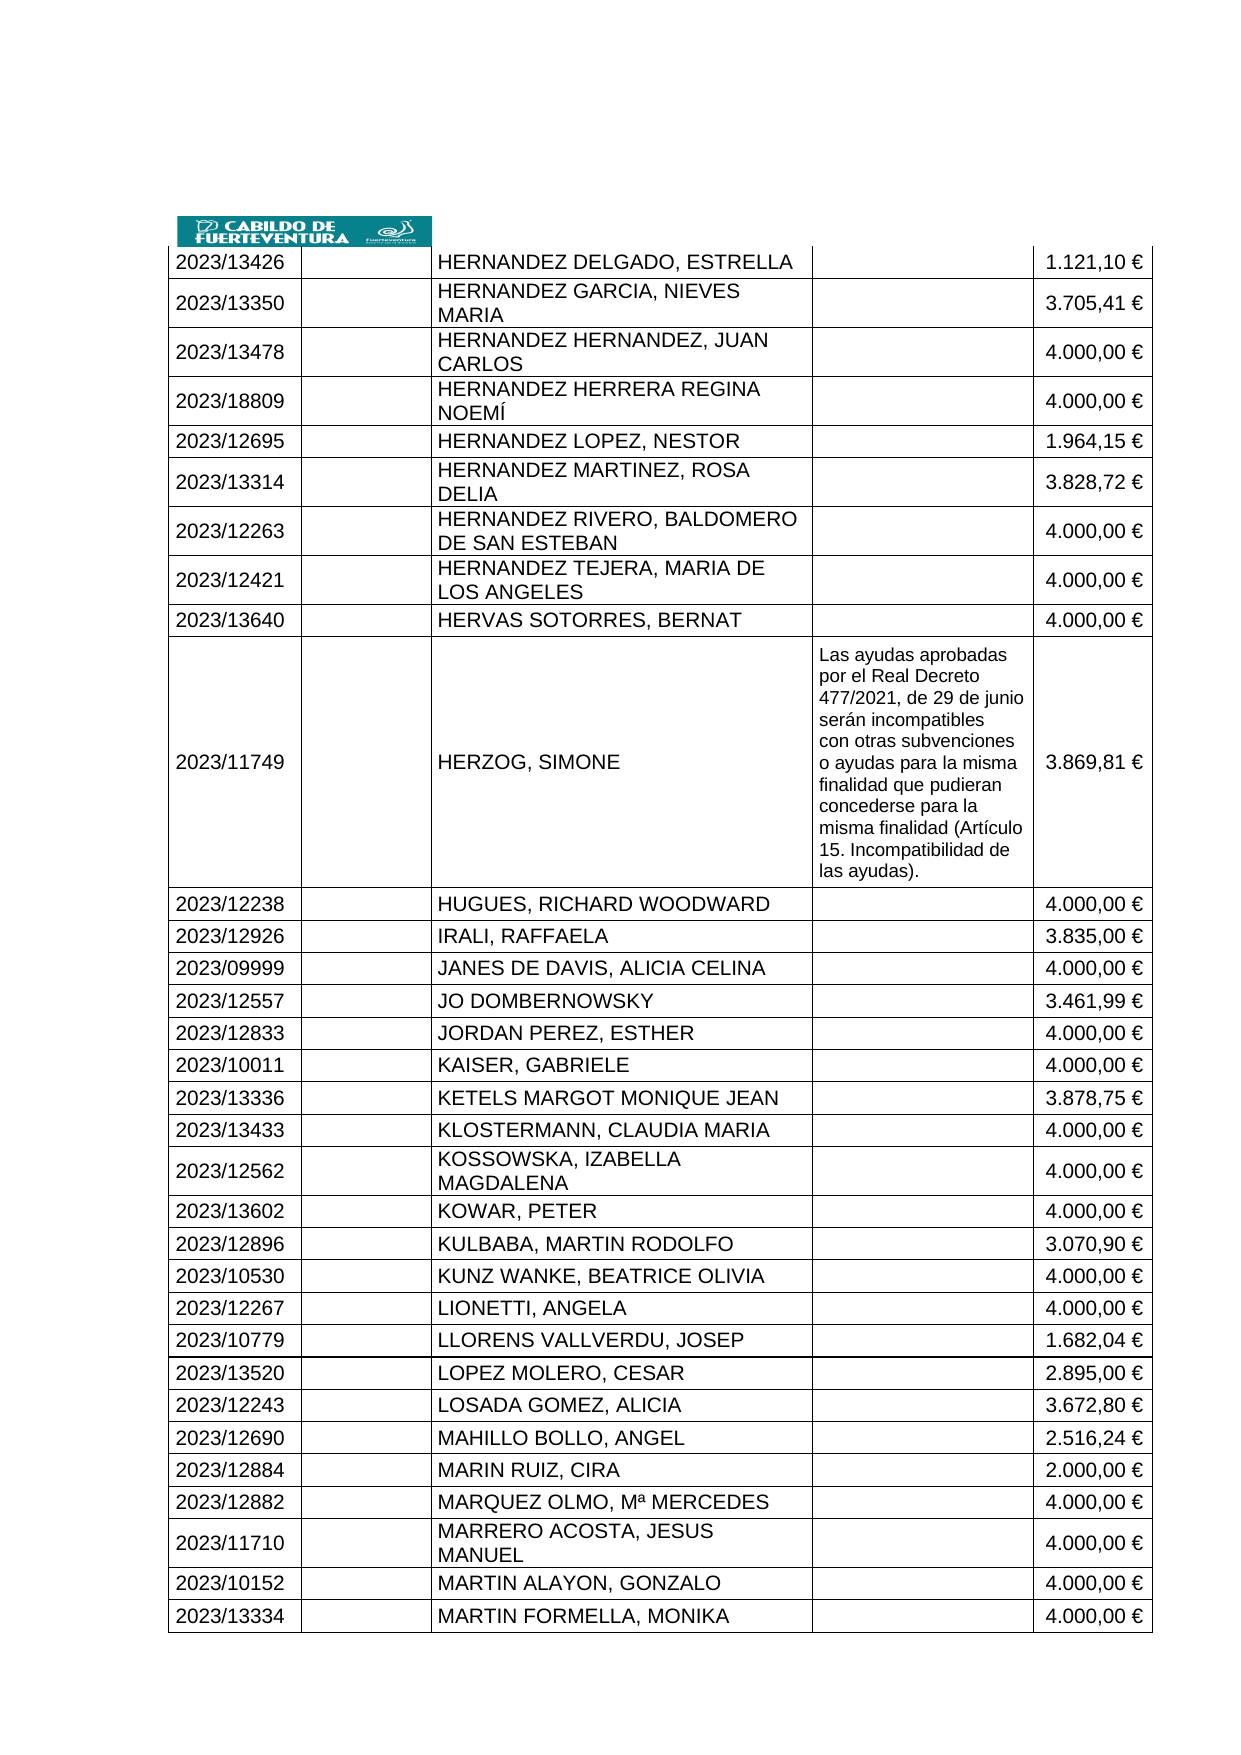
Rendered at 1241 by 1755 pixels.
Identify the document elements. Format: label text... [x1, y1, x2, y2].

table_cell KAISER, GABRIELE [432, 1050, 812, 1081]
table_cell 2023/09999 [169, 953, 301, 984]
table_cell [302, 637, 431, 887]
table_cell [813, 1358, 1033, 1389]
table_cell 2023/13520 [169, 1358, 301, 1389]
table_cell [813, 279, 1033, 327]
table_cell 4.000,00 € [1034, 1018, 1152, 1049]
table_cell [302, 1260, 431, 1292]
table_cell [302, 1325, 431, 1356]
table_cell [302, 328, 431, 376]
table_cell KOWAR, PETER [432, 1196, 812, 1227]
table_cell [302, 1115, 431, 1146]
table_cell HERNANDEZ RIVERO, BALDOMERO DE SAN ESTEBAN [432, 507, 812, 555]
table_cell [813, 1293, 1033, 1324]
table_cell 2.895,00 € [1034, 1358, 1152, 1389]
table_cell 2023/10530 [169, 1260, 301, 1292]
table_cell [302, 1600, 431, 1632]
table_cell JANES DE DAVIS, ALICIA CELINA [432, 953, 812, 984]
table_cell [302, 985, 431, 1017]
table_cell [302, 458, 431, 506]
table_cell 2023/13433 [169, 1115, 301, 1146]
table_cell [813, 1115, 1033, 1146]
table_cell 4.000,00 € [1034, 556, 1152, 604]
table_cell LOPEZ MOLERO, CESAR [432, 1358, 812, 1389]
table_cell [813, 426, 1033, 457]
table_cell [813, 1147, 1033, 1195]
table_cell KOSSOWSKA, IZABELLA MAGDALENA [432, 1147, 812, 1195]
table_cell 3.869,81 € [1034, 637, 1152, 887]
table_cell KULBABA, MARTIN RODOLFO [432, 1228, 812, 1259]
table_cell 4.000,00 € [1034, 1260, 1152, 1292]
table_cell 2023/10152 [169, 1568, 301, 1599]
table_cell [813, 605, 1033, 636]
table_cell [813, 1487, 1033, 1518]
table_cell 3.461,99 € [1034, 985, 1152, 1017]
table_cell 1.682,04 € [1034, 1325, 1152, 1356]
table_cell [813, 1519, 1033, 1567]
table_cell 1.964,15 € [1034, 426, 1152, 457]
table_cell LIONETTI, ANGELA [432, 1293, 812, 1324]
table_cell HERVAS SOTORRES, BERNAT [432, 605, 812, 636]
table_cell LLORENS VALLVERDU, JOSEP [432, 1325, 812, 1356]
table_cell MARRERO ACOSTA, JESUS MANUEL [432, 1519, 812, 1567]
table_cell [813, 1196, 1033, 1227]
table_cell 3.835,00 € [1034, 921, 1152, 952]
table_cell 2023/12926 [169, 921, 301, 952]
table_cell HERZOG, SIMONE [432, 637, 812, 887]
table_cell [302, 507, 431, 555]
table_cell JO DOMBERNOWSKY [432, 985, 812, 1017]
table_cell [813, 1325, 1033, 1356]
table_cell [302, 1519, 431, 1567]
table_cell 2023/12690 [169, 1422, 301, 1453]
table_cell 2023/13478 [169, 328, 301, 376]
table_cell 2023/12238 [169, 888, 301, 919]
table_cell HUGUES, RICHARD WOODWARD [432, 888, 812, 919]
table_cell [302, 1196, 431, 1227]
table_cell [813, 1422, 1033, 1453]
table_cell HERNANDEZ MARTINEZ, ROSA DELIA [432, 458, 812, 506]
table_cell [302, 1228, 431, 1259]
table_cell 4.000,00 € [1034, 605, 1152, 636]
table_cell [302, 953, 431, 984]
table_cell 2.000,00 € [1034, 1454, 1152, 1486]
table_cell [813, 556, 1033, 604]
table_cell 4.000,00 € [1034, 1293, 1152, 1324]
table_cell MARTIN ALAYON, GONZALO [432, 1568, 812, 1599]
table_cell 2023/12263 [169, 507, 301, 555]
table_cell [813, 377, 1033, 425]
table_cell 2023/12421 [169, 556, 301, 604]
table_cell [813, 921, 1033, 952]
table_cell JORDAN PEREZ, ESTHER [432, 1018, 812, 1049]
table_cell [302, 1487, 431, 1518]
table_cell 2023/13336 [169, 1082, 301, 1113]
table_cell [302, 1018, 431, 1049]
table_cell MARQUEZ OLMO, Mª MERCEDES [432, 1487, 812, 1518]
table_cell [302, 888, 431, 919]
table_cell 2023/12695 [169, 426, 301, 457]
table_cell 3.878,75 € [1034, 1082, 1152, 1113]
table_cell [302, 279, 431, 327]
table_cell 4.000,00 € [1034, 1568, 1152, 1599]
table_cell 2023/11749 [169, 637, 301, 887]
table_cell 2023/12884 [169, 1454, 301, 1486]
table_cell [813, 1050, 1033, 1081]
table_header [302, 247, 431, 278]
table_cell [813, 1228, 1033, 1259]
table_cell 4.000,00 € [1034, 1115, 1152, 1146]
picture [177, 216, 433, 247]
table_cell 3.705,41 € [1034, 279, 1152, 327]
table_cell [302, 556, 431, 604]
table_cell 2023/12562 [169, 1147, 301, 1195]
table_cell [813, 1018, 1033, 1049]
table_cell 2023/13602 [169, 1196, 301, 1227]
table_cell 4.000,00 € [1034, 328, 1152, 376]
table_cell [813, 458, 1033, 506]
table_cell 2023/11710 [169, 1519, 301, 1567]
table_cell 2023/12557 [169, 985, 301, 1017]
table_cell 4.000,00 € [1034, 377, 1152, 425]
table_cell 2023/12833 [169, 1018, 301, 1049]
table_cell [813, 328, 1033, 376]
table_cell 2023/13314 [169, 458, 301, 506]
table_header [813, 246, 1033, 278]
table_cell 2023/13640 [169, 605, 301, 636]
table_cell [813, 1600, 1033, 1632]
table_cell [302, 1082, 431, 1113]
table_cell 2023/10011 [169, 1050, 301, 1081]
table_cell [302, 1147, 431, 1195]
table_cell KETELS MARGOT MONIQUE JEAN [432, 1082, 812, 1113]
table_cell [302, 1390, 431, 1421]
table_cell 2023/12267 [169, 1293, 301, 1324]
table_cell [302, 1050, 431, 1081]
table_header 2023/13426 [169, 246, 301, 278]
table_cell 4.000,00 € [1034, 1196, 1152, 1227]
table_cell [302, 1293, 431, 1324]
table_cell [813, 1454, 1033, 1486]
table_cell 4.000,00 € [1034, 1487, 1152, 1518]
table_cell HERNANDEZ GARCIA, NIEVES MARIA [432, 279, 812, 327]
table_cell 4.000,00 € [1034, 507, 1152, 555]
table_header HERNANDEZ DELGADO, ESTRELLA [432, 246, 812, 278]
table_cell HERNANDEZ LOPEZ, NESTOR [432, 426, 812, 457]
table_cell 2023/10779 [169, 1325, 301, 1356]
table_cell 4.000,00 € [1034, 888, 1152, 919]
table_cell 2023/13350 [169, 279, 301, 327]
table_cell 4.000,00 € [1034, 1519, 1152, 1567]
table_cell KUNZ WANKE, BEATRICE OLIVIA [432, 1260, 812, 1292]
table_cell [302, 426, 431, 457]
table_cell 2.516,24 € [1034, 1422, 1152, 1453]
table_cell [813, 1260, 1033, 1292]
table_cell 2023/12243 [169, 1390, 301, 1421]
table_cell HERNANDEZ HERNANDEZ, JUAN CARLOS [432, 328, 812, 376]
table_cell [302, 605, 431, 636]
table_cell MARTIN FORMELLA, MONIKA [432, 1600, 812, 1632]
table_cell HERNANDEZ TEJERA, MARIA DE LOS ANGELES [432, 556, 812, 604]
table_cell [813, 1568, 1033, 1599]
table_cell 4.000,00 € [1034, 1050, 1152, 1081]
table_cell 3.828,72 € [1034, 458, 1152, 506]
table_cell 4.000,00 € [1034, 1600, 1152, 1632]
table_cell IRALI, RAFFAELA [432, 921, 812, 952]
table_cell Las ayudas aprobadas por el Real Decreto 477/2021, de 29 de junio serán incompatibles con otras subvenciones o ayudas para la misma finalidad que pudieran concederse para la misma finalidad (Artículo 15. Incompatibilidad de las ayudas). [813, 637, 1033, 887]
table_cell HERNANDEZ HERRERA REGINA NOEMÍ [432, 377, 812, 425]
table_cell 4.000,00 € [1034, 1147, 1152, 1195]
table_cell [302, 1454, 431, 1486]
table_cell 4.000,00 € [1034, 953, 1152, 984]
table_header 1.121,10 € [1034, 246, 1152, 278]
table_cell [813, 507, 1033, 555]
table_cell [813, 953, 1033, 984]
table_cell 2023/13334 [169, 1600, 301, 1632]
table_cell 3.672,80 € [1034, 1390, 1152, 1421]
table_cell LOSADA GOMEZ, ALICIA [432, 1390, 812, 1421]
table_cell 2023/12896 [169, 1228, 301, 1259]
table_cell [813, 1390, 1033, 1421]
table_cell MARIN RUIZ, CIRA [432, 1454, 812, 1486]
table_cell KLOSTERMANN, CLAUDIA MARIA [432, 1115, 812, 1146]
table_cell 3.070,90 € [1034, 1228, 1152, 1259]
table_cell [302, 1358, 431, 1389]
table_cell [302, 1422, 431, 1453]
table_cell [813, 1082, 1033, 1113]
table_cell [302, 377, 431, 425]
table_cell 2023/18809 [169, 377, 301, 425]
table_cell [302, 921, 431, 952]
table_cell MAHILLO BOLLO, ANGEL [432, 1422, 812, 1453]
table_cell [813, 985, 1033, 1017]
table_cell 2023/12882 [169, 1487, 301, 1518]
table_cell [813, 888, 1033, 919]
table_cell [302, 1568, 431, 1599]
